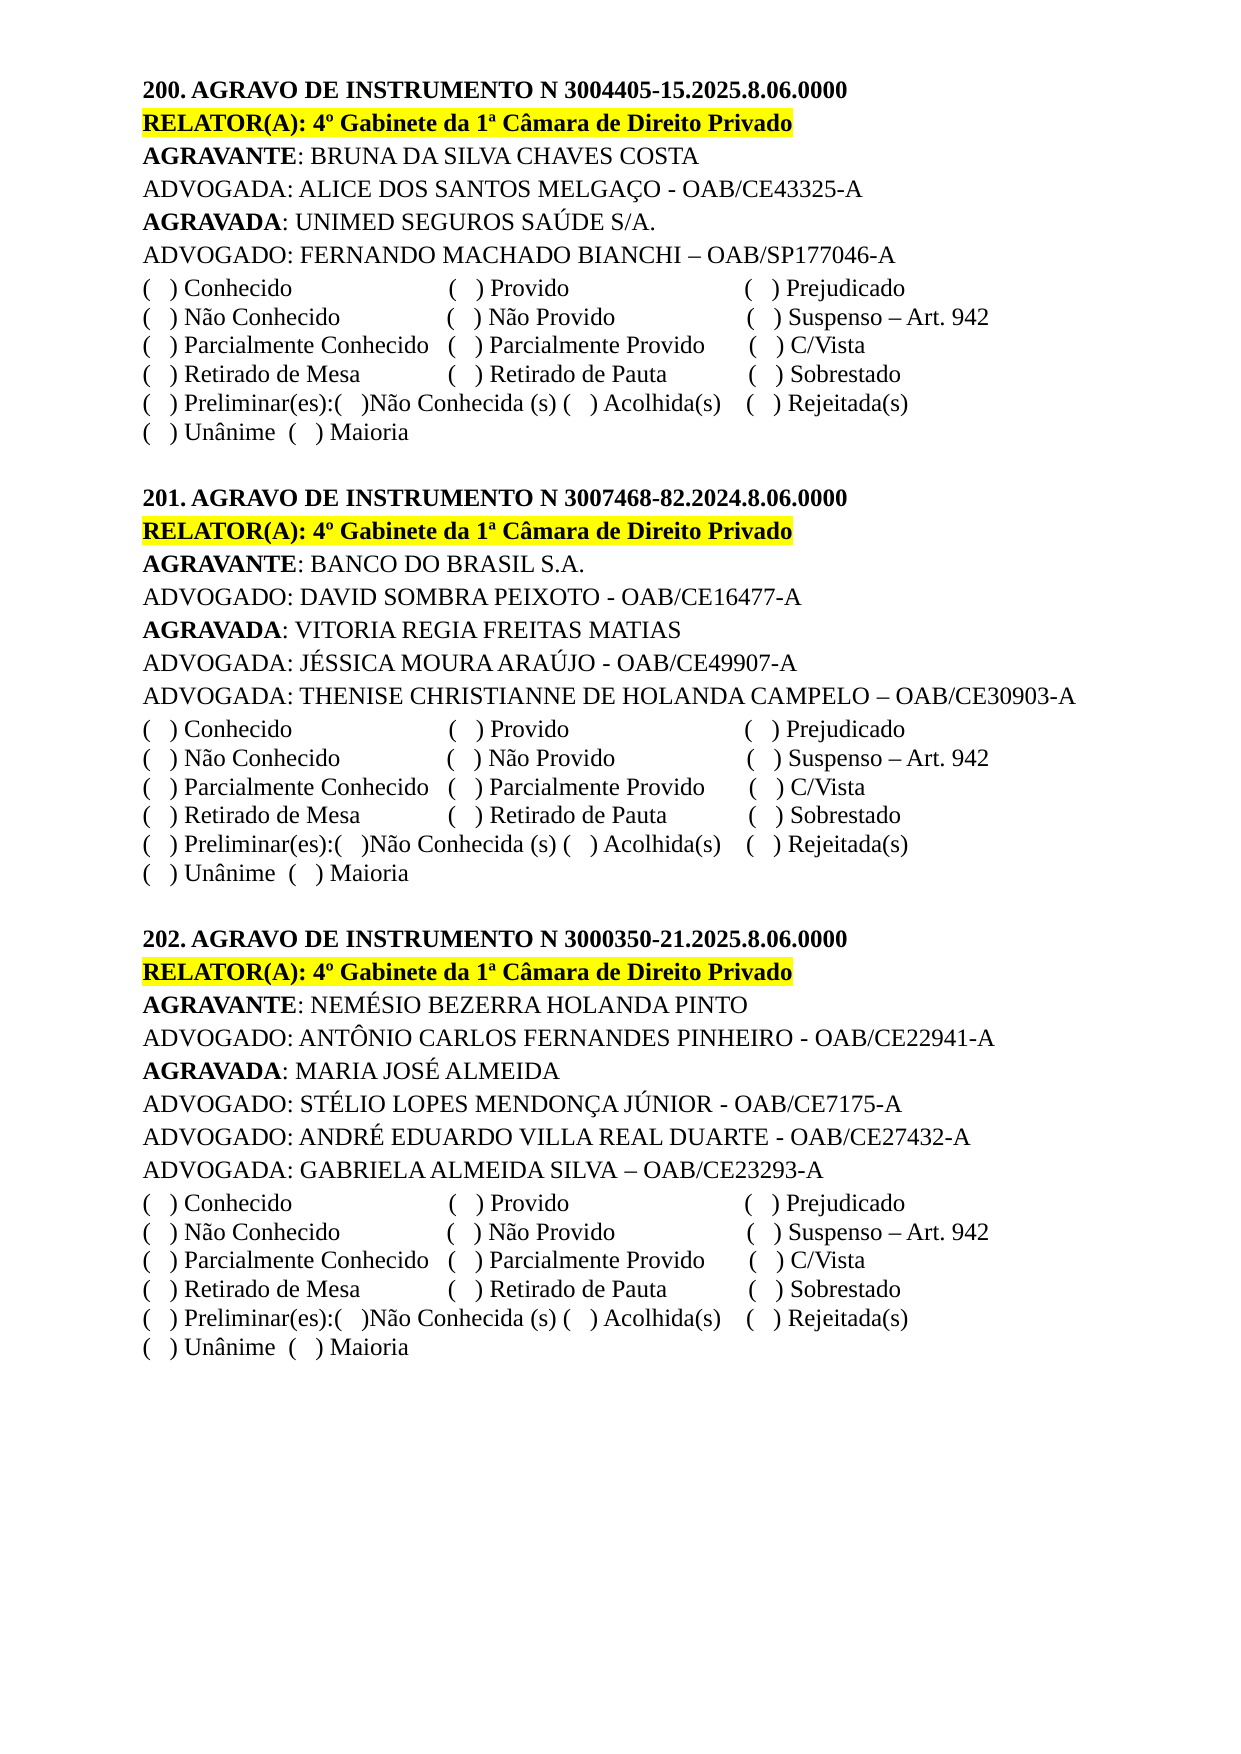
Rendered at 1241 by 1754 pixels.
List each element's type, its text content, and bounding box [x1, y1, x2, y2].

text ( ) Retirado de Mesa ( ) Retirado de Pauta ( ) Sobrestado [142, 359, 1158, 388]
text ( ) Parcialmente Conhecido ( ) Parcialmente Provido ( ) C/Vista [142, 1246, 1158, 1274]
text ( ) Parcialmente Conhecido ( ) Parcialmente Provido ( ) C/Vista [142, 772, 1158, 800]
text 200. AGRAVO DE INSTRUMENTO N 3004405-15.2025.8.06.0000 RELATOR(A): 4º Gabinete da 1ª Câmara de Direito Privado AGRAVANTE: BRUNA DA SILVA CHAVES COSTA ADVOGADA: ALICE DOS SANTOS MELGAÇO - OAB/CE43325-A AGRAVADA: UNIMED SEGUROS SAÚDE S/A. ADVOGADO: FERNANDO MACHADO BIANCHI – OAB/SP177046-A [142, 75, 1141, 269]
text ( ) Unânime ( ) Maioria 202. AGRAVO DE INSTRUMENTO N 3000350-21.2025.8.06.0000 RELATOR(A): 4º Gabinete da 1ª Câmara de Direito Privado AGRAVANTE: NEMÉSIO BEZERRA HOLANDA PINTO ADVOGADO: ANTÔNIO CARLOS FERNANDES PINHEIRO - OAB/CE22941-A AGRAVADA: MARIA JOSÉ ALMEIDA ADVOGADO: STÉLIO LOPES MENDONÇA JÚNIOR - OAB/CE7175-A ADVOGADO: ANDRÉ EDUARDO VILLA REAL DUARTE - OAB/CE27432-A ADVOGADA: GABRIELA ALMEIDA SILVA – OAB/CE23293-A [142, 858, 1141, 1184]
text ( ) Preliminar(es):( )Não Conhecida (s) ( ) Acolhida(s) ( ) Rejeitada(s) [142, 388, 1158, 417]
text ( ) Conhecido ( ) Provido ( ) Prejudicado [142, 714, 1141, 743]
text ( ) Não Conhecido ( ) Não Provido ( ) Suspenso – Art. 942 [142, 302, 1158, 331]
text ( ) Unânime ( ) Maioria 201. AGRAVO DE INSTRUMENTO N 3007468-82.2024.8.06.0000 RELATOR(A): 4º Gabinete da 1ª Câmara de Direito Privado AGRAVANTE: BANCO DO BRASIL S.A. ADVOGADO: DAVID SOMBRA PEIXOTO - OAB/CE16477-A AGRAVADA: VITORIA REGIA FREITAS MATIAS ADVOGADA: JÉSSICA MOURA ARAÚJO - OAB/CE49907-A ADVOGADA: THENISE CHRISTIANNE DE HOLANDA CAMPELO – OAB/CE30903-A [142, 417, 1141, 710]
text ( ) Preliminar(es):( )Não Conhecida (s) ( ) Acolhida(s) ( ) Rejeitada(s) [142, 1303, 1158, 1332]
text ( ) Não Conhecido ( ) Não Provido ( ) Suspenso – Art. 942 [142, 1217, 1158, 1246]
text ( ) Conhecido ( ) Provido ( ) Prejudicado [142, 1188, 1141, 1217]
text ( ) Retirado de Mesa ( ) Retirado de Pauta ( ) Sobrestado [142, 1274, 1158, 1303]
text ( ) Retirado de Mesa ( ) Retirado de Pauta ( ) Sobrestado [142, 800, 1158, 829]
text ( ) Não Conhecido ( ) Não Provido ( ) Suspenso – Art. 942 [142, 743, 1158, 772]
text ( ) Parcialmente Conhecido ( ) Parcialmente Provido ( ) C/Vista [142, 331, 1158, 359]
text ( ) Conhecido ( ) Provido ( ) Prejudicado [142, 273, 1141, 302]
text ( ) Unânime ( ) Maioria [142, 1332, 1141, 1361]
text ( ) Preliminar(es):( )Não Conhecida (s) ( ) Acolhida(s) ( ) Rejeitada(s) [142, 829, 1158, 858]
